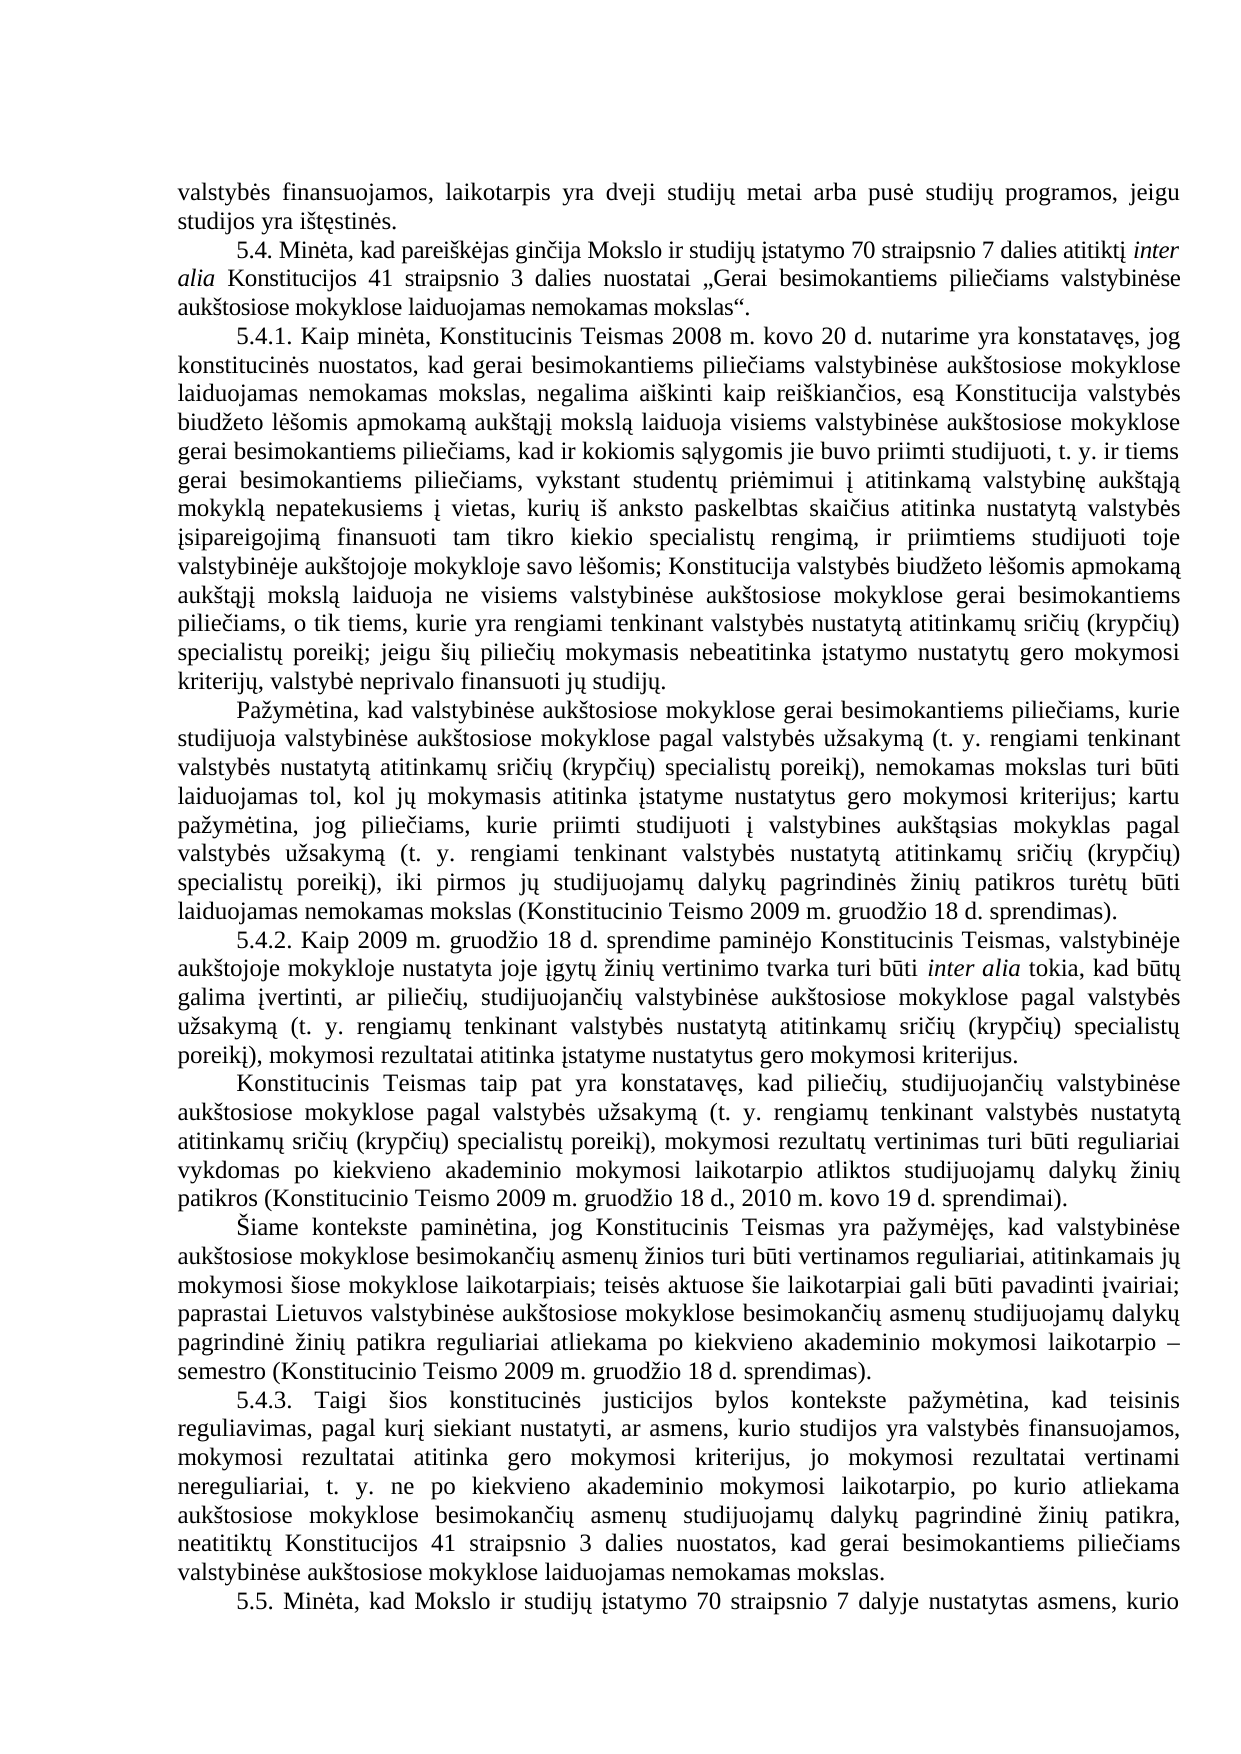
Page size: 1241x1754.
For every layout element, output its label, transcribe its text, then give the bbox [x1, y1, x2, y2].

text 5.5. Minėta, kad Mokslo ir studijų įstatymo 70 straipsnio 7 dalyje nustatytas asmens, kurio [177, 1586, 1181, 1615]
text Šiame kontekste paminėtina, jog Konstitucinis Teismas yra pažymėjęs, kad valstybinėse aukštosiose mokyklose besimokančių asmenų žinios turi būti vertinamos reguliariai, atitinkamais jų mokymosi šiose mokyklose laikotarpiais; teisės aktuose šie laikotarpiai gali būti pavadinti įvairiai; paprastai Lietuvos valstybinėse aukštosiose mokyklose besimokančių asmenų studijuojamų dalykų pagrindinė žinių patikra reguliariai atliekama po kiekvieno akademinio mokymosi laikotarpio – semestro (Konstitucinio Teismo 2009 m. gruodžio 18 d. sprendimas). [177, 1212, 1181, 1385]
text 5.4.3. Taigi šios konstitucinės justicijos bylos kontekste pažymėtina, kad teisinis reguliavimas, pagal kurį siekiant nustatyti, ar asmens, kurio studijos yra valstybės finansuojamos, mokymosi rezultatai atitinka gero mokymosi kriterijus, jo mokymosi rezultatai vertinami nereguliariai, t. y. ne po kiekvieno akademinio mokymosi laikotarpio, po kurio atliekama aukštosiose mokyklose besimokančių asmenų studijuojamų dalykų pagrindinė žinių patikra, neatitiktų Konstitucijos 41 straipsnio 3 dalies nuostatos, kad gerai besimokantiems piliečiams valstybinėse aukštosiose mokyklose laiduojamas nemokamas mokslas. [177, 1385, 1181, 1586]
text 5.4.1. Kaip minėta, Konstitucinis Teismas 2008 m. kovo 20 d. nutarime yra konstatavęs, jog konstitucinės nuostatos, kad gerai besimokantiems piliečiams valstybinėse aukštosiose mokyklose laiduojamas nemokamas mokslas, negalima aiškinti kaip reiškiančios, esą Konstitucija valstybės biudžeto lėšomis apmokamą aukštąjį mokslą laiduoja visiems valstybinėse aukštosiose mokyklose gerai besimokantiems piliečiams, kad ir kokiomis sąlygomis jie buvo priimti studijuoti, t. y. ir tiems gerai besimokantiems piliečiams, vykstant studentų priėmimui į atitinkamą valstybinę aukštąją mokyklą nepatekusiems į vietas, kurių iš anksto paskelbtas skaičius atitinka nustatytą valstybės įsipareigojimą finansuoti tam tikro kiekio specialistų rengimą, ir priimtiems studijuoti toje valstybinėje aukštojoje mokykloje savo lėšomis; Konstitucija valstybės biudžeto lėšomis apmokamą aukštąjį mokslą laiduoja ne visiems valstybinėse aukštosiose mokyklose gerai besimokantiems piliečiams, o tik tiems, kurie yra rengiami tenkinant valstybės nustatytą atitinkamų sričių (krypčių) specialistų poreikį; jeigu šių piliečių mokymasis nebeatitinka įstatymo nustatytų gero mokymosi kriterijų, valstybė neprivalo finansuoti jų studijų. [177, 321, 1181, 695]
text 5.4.2. Kaip 2009 m. gruodžio 18 d. sprendime paminėjo Konstitucinis Teismas, valstybinėje aukštojoje mokykloje nustatyta joje įgytų žinių vertinimo tvarka turi būti inter alia tokia, kad būtų galima įvertinti, ar piliečių, studijuojančių valstybinėse aukštosiose mokyklose pagal valstybės užsakymą (t. y. rengiamų tenkinant valstybės nustatytą atitinkamų sričių (krypčių) specialistų poreikį), mokymosi rezultatai atitinka įstatyme nustatytus gero mokymosi kriterijus. [177, 925, 1181, 1068]
text Konstitucinis Teismas taip pat yra konstatavęs, kad piliečių, studijuojančių valstybinėse aukštosiose mokyklose pagal valstybės užsakymą (t. y. rengiamų tenkinant valstybės nustatytą atitinkamų sričių (krypčių) specialistų poreikį), mokymosi rezultatų vertinimas turi būti reguliariai vykdomas po kiekvieno akademinio mokymosi laikotarpio atliktos studijuojamų dalykų žinių patikros (Konstitucinio Teismo 2009 m. gruodžio 18 d., 2010 m. kovo 19 d. sprendimai). [177, 1068, 1181, 1212]
text 5.4. Minėta, kad pareiškėjas ginčija Mokslo ir studijų įstatymo 70 straipsnio 7 dalies atitiktį inter alia Konstitucijos 41 straipsnio 3 dalies nuostatai „Gerai besimokantiems piliečiams valstybinėse aukštosiose mokyklose laiduojamas nemokamas mokslas“. [177, 235, 1181, 321]
text valstybės finansuojamos, laikotarpis yra dveji studijų metai arba pusė studijų programos, jeigu studijos yra ištęstinės. [177, 177, 1181, 235]
text Pažymėtina, kad valstybinėse aukštosiose mokyklose gerai besimokantiems piliečiams, kurie studijuoja valstybinėse aukštosiose mokyklose pagal valstybės užsakymą (t. y. rengiami tenkinant valstybės nustatytą atitinkamų sričių (krypčių) specialistų poreikį), nemokamas mokslas turi būti laiduojamas tol, kol jų mokymasis atitinka įstatyme nustatytus gero mokymosi kriterijus; kartu pažymėtina, jog piliečiams, kurie priimti studijuoti į valstybines aukštąsias mokyklas pagal valstybės užsakymą (t. y. rengiami tenkinant valstybės nustatytą atitinkamų sričių (krypčių) specialistų poreikį), iki pirmos jų studijuojamų dalykų pagrindinės žinių patikros turėtų būti laiduojamas nemokamas mokslas (Konstitucinio Teismo 2009 m. gruodžio 18 d. sprendimas). [177, 695, 1181, 925]
